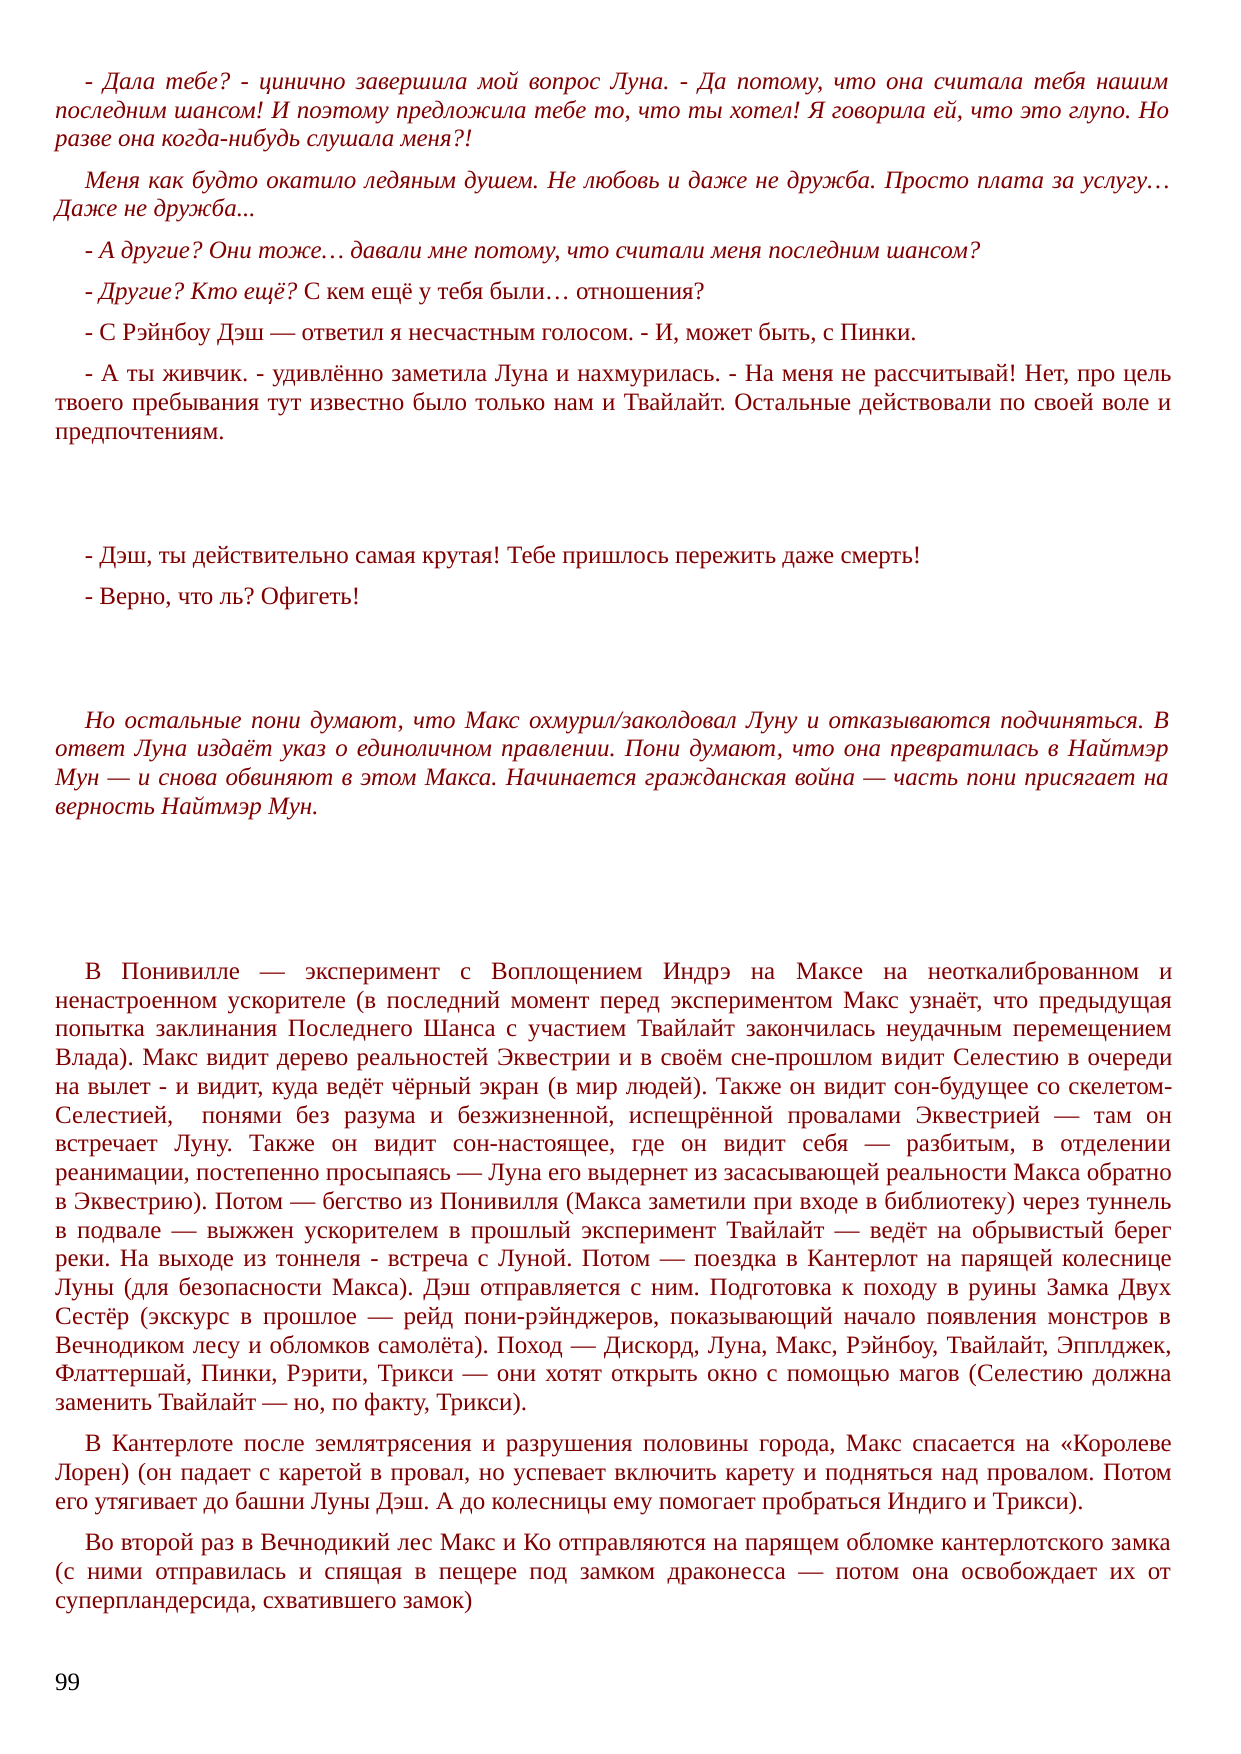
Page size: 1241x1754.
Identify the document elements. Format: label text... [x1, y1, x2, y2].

text - Верно, что ль? Офигеть! [55, 581, 1173, 610]
text Во второй раз в Вечнодикий лес Макс и Ко отправляются на парящем обломке кантерлотского замка (с ними отправилась и спящая в пещере под замком драконесса — потом она освобождает их от суперпландерсида, схватившего замок) [55, 1527, 1173, 1613]
text В Кантерлоте после землятрясения и разрушения половины города, Макс спасается на «Королеве Лорен) (он падает с каретой в провал, но успевает включить карету и подняться над провалом. Потом его утягивает до башни Луны Дэш. А до колесницы ему помогает пробраться Индиго и Трикси). [55, 1428, 1173, 1515]
text - Дала тебе? - цинично завершила мой вопрос Луна. - Да потому, что она считала тебя нашим последним шансом! И поэтому предложила тебе то, что ты хотел! Я говорила ей, что это глупо. Но разве она когда-нибудь слушала меня?! [55, 66, 1173, 152]
text Но остальные пони думают, что Макс охмурил/заколдовал Луну и отказываются подчиняться. В ответ Луна издаёт указ о единоличном правлении. Пони думают, что она превратилась в Найтмэр Мун — и снова обвиняют в этом Макса. Начинается гражданская война — часть пони присягает на верность Найтмэр Мун. [55, 705, 1173, 820]
text В Понивилле — эксперимент с Воплощением Индрэ на Максе на неоткалиброванном и ненастроенном ускорителе (в последний момент перед экспериментом Макс узнаёт, что предыдущая попытка заклинания Последнего Шанса с участием Твайлайт закончилась неудачным перемещением Влада). Макс видит дерево реальностей Эквестрии и в своём сне-прошлом видит Селестию в очереди на вылет - и видит, куда ведёт чёрный экран (в мир людей). Также он видит сон-будущее со скелетом-Селестией, понями без разума и безжизненной, испещрённой провалами Эквестрией — там он встречает Луну. Также он видит сон-настоящее, где он видит себя — разбитым, в отделении реанимации, постепенно просыпаясь — Луна его выдернет из засасывающей реальности Макса обратно в Эквестрию). Потом — бегство из Понивилля (Макса заметили при входе в библиотеку) через туннель в подвале — выжжен ускорителем в прошлый эксперимент Твайлайт — ведёт на обрывистый берег реки. На выходе из тоннеля - встреча с Луной. Потом — поездка в Кантерлот на парящей колеснице Луны (для безопасности Макса). Дэш отправляется с ним. Подготовка к походу в руины Замка Двух Сестёр (экскурс в прошлое — рейд пони-рэйнджеров, показывающий начало появления монстров в Вечнодиком лесу и обломков самолёта). Поход — Дискорд, Луна, Макс, Рэйнбоу, Твайлайт, Эпплджек, Флаттершай, Пинки, Рэрити, Трикси — они хотят открыть окно с помощью магов (Селестию должна заменить Твайлайт — но, по факту, Трикси). [55, 956, 1173, 1416]
text - Другие? Кто ещё? С кем ещё у тебя были… отношения? [55, 276, 1173, 305]
text - А ты живчик. - удивлённо заметила Луна и нахмурилась. - На меня не рассчитывай! Нет, про цель твоего пребывания тут известно было только нам и Твайлайт. Остальные действовали по своей воле и предпочтениям. [55, 358, 1173, 445]
text - А другие? Они тоже… давали мне потому, что считали меня последним шансом? [55, 235, 1173, 263]
text - Дэш, ты действительно самая крутая! Тебе пришлось пережить даже смерть! [55, 540, 1173, 568]
text Меня как будто окатило ледяным душем. Не любовь и даже не дружба. Просто плата за услугу… Даже не дружба... [55, 165, 1173, 222]
text - С Рэйнбоу Дэш — ответил я несчастным голосом. - И, может быть, с Пинки. [55, 317, 1173, 346]
